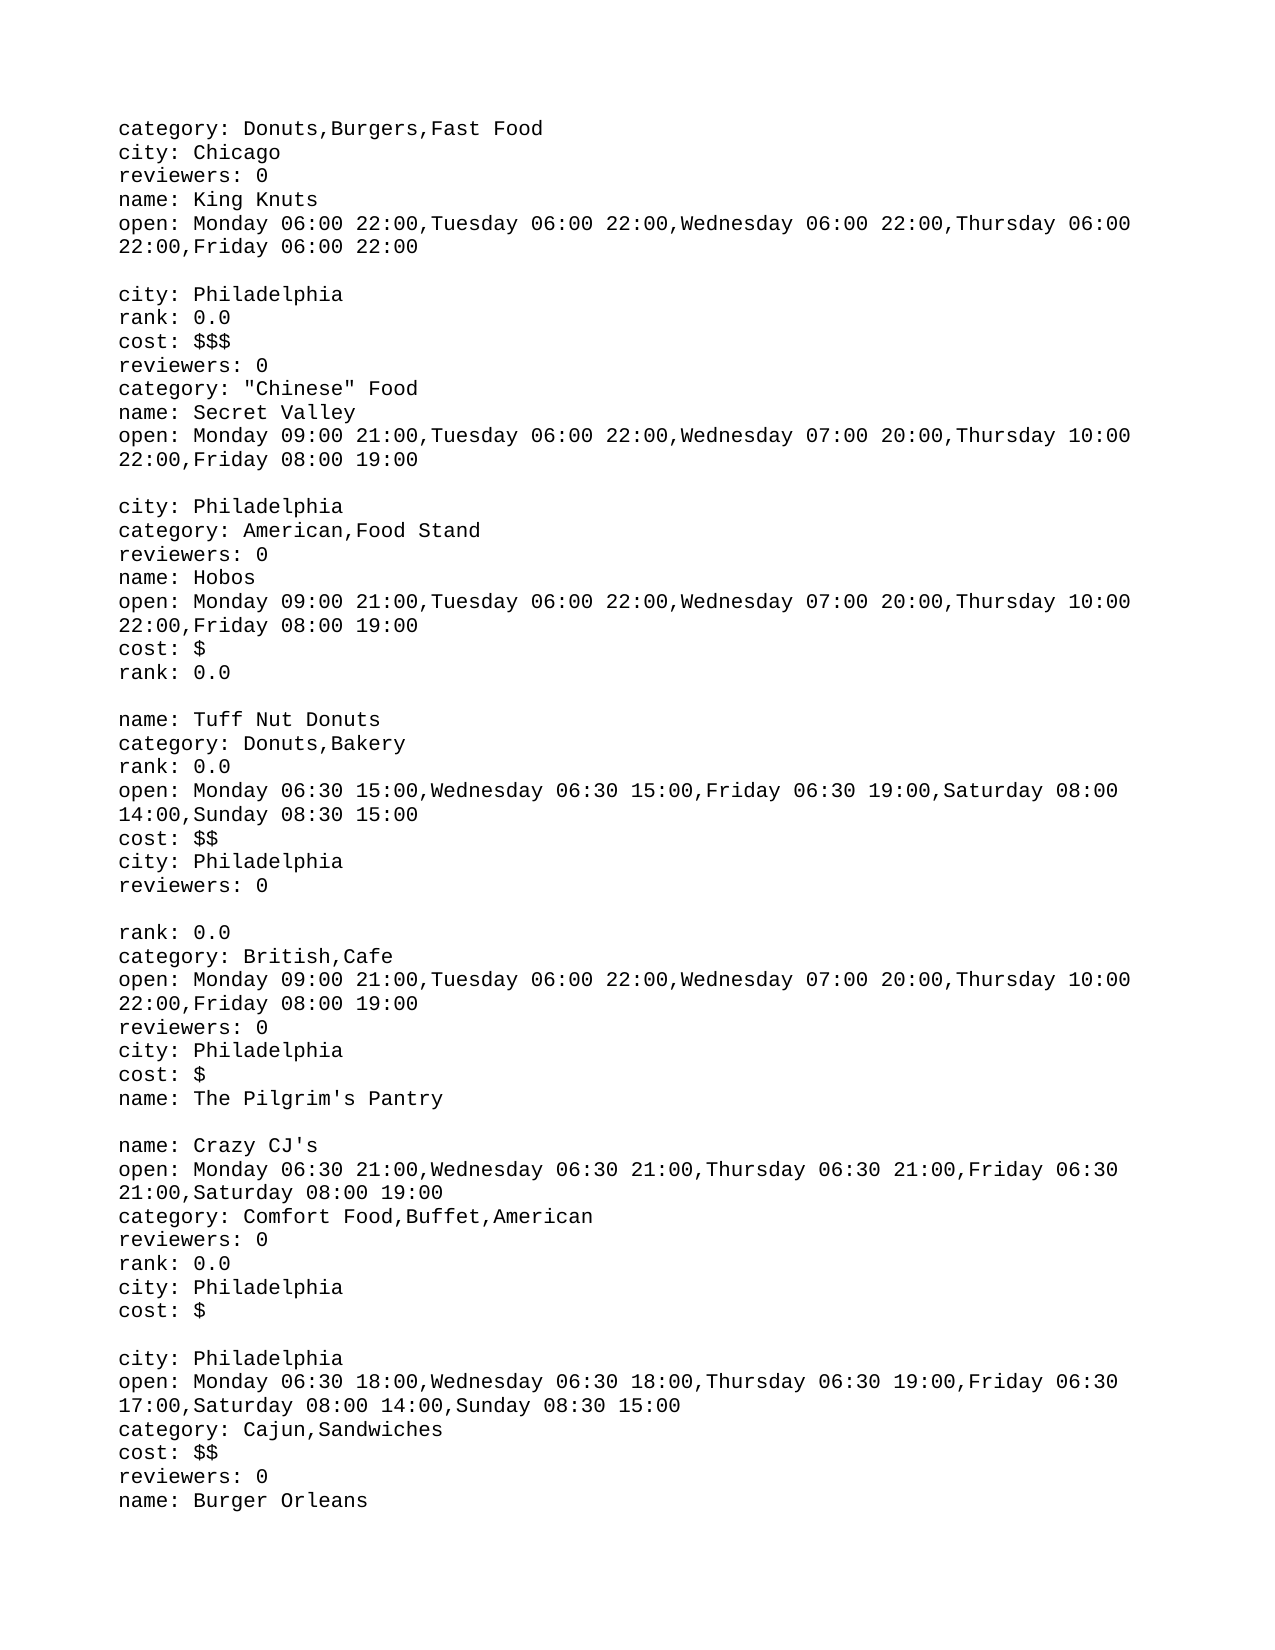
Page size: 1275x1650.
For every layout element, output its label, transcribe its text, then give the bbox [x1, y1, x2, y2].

text reviewers: 0 [118, 165, 1157, 189]
text name: King Knuts [118, 189, 1157, 213]
text city: Philadelphia [118, 851, 1157, 875]
text category: American,Food Stand [118, 520, 1157, 544]
text category: Donuts,Burgers,Fast Food [118, 118, 1157, 142]
text city: Philadelphia [118, 1348, 1157, 1371]
text open: Monday 09:00 21:00,Tuesday 06:00 22:00,Wednesday 07:00 20:00,Thursday 10:00 22:00,Friday 08:00 19:00 [118, 591, 1157, 638]
text open: Monday 09:00 21:00,Tuesday 06:00 22:00,Wednesday 07:00 20:00,Thursday 10:00 22:00,Friday 08:00 19:00 [118, 969, 1157, 1017]
text name: Crazy CJ's [118, 1135, 1157, 1158]
text open: Monday 06:30 18:00,Wednesday 06:30 18:00,Thursday 06:30 19:00,Friday 06:30 17:00,Saturday 08:00 14:00,Sunday 08:30 15:00 [118, 1371, 1157, 1419]
text name: Burger Orleans [118, 1489, 1157, 1513]
text rank: 0.0 [118, 1253, 1157, 1277]
text rank: 0.0 [118, 307, 1157, 331]
text cost: $ [118, 1300, 1157, 1324]
text cost: $$ [118, 827, 1157, 851]
text city: Philadelphia [118, 496, 1157, 520]
text open: Monday 09:00 21:00,Tuesday 06:00 22:00,Wednesday 07:00 20:00,Thursday 10:00 22:00,Friday 08:00 19:00 [118, 426, 1157, 473]
text reviewers: 0 [118, 544, 1157, 567]
text city: Philadelphia [118, 1040, 1157, 1064]
text open: Monday 06:00 22:00,Tuesday 06:00 22:00,Wednesday 06:00 22:00,Thursday 06:00 22:00,Friday 06:00 22:00 [118, 213, 1157, 260]
text name: Tuff Nut Donuts [118, 709, 1157, 733]
text open: Monday 06:30 21:00,Wednesday 06:30 21:00,Thursday 06:30 21:00,Friday 06:30 21:00,Saturday 08:00 19:00 [118, 1158, 1157, 1206]
text reviewers: 0 [118, 1017, 1157, 1040]
text cost: $$ [118, 1442, 1157, 1466]
text name: Secret Valley [118, 402, 1157, 426]
text reviewers: 0 [118, 354, 1157, 378]
text rank: 0.0 [118, 757, 1157, 780]
text category: "Chinese" Food [118, 378, 1157, 402]
text category: Comfort Food,Buffet,American [118, 1206, 1157, 1229]
text open: Monday 06:30 15:00,Wednesday 06:30 15:00,Friday 06:30 19:00,Saturday 08:00 14:00,Sunday 08:30 15:00 [118, 780, 1157, 827]
text city: Chicago [118, 142, 1157, 165]
text name: Hobos [118, 567, 1157, 591]
text city: Philadelphia [118, 1277, 1157, 1300]
text cost: $$$ [118, 331, 1157, 354]
text category: Donuts,Bakery [118, 733, 1157, 757]
text cost: $ [118, 638, 1157, 662]
text reviewers: 0 [118, 1466, 1157, 1489]
text reviewers: 0 [118, 875, 1157, 898]
text category: Cajun,Sandwiches [118, 1419, 1157, 1442]
text rank: 0.0 [118, 662, 1157, 686]
text reviewers: 0 [118, 1229, 1157, 1253]
text cost: $ [118, 1064, 1157, 1088]
text name: The Pilgrim's Pantry [118, 1088, 1157, 1111]
text category: British,Cafe [118, 946, 1157, 969]
text rank: 0.0 [118, 922, 1157, 946]
text city: Philadelphia [118, 284, 1157, 307]
